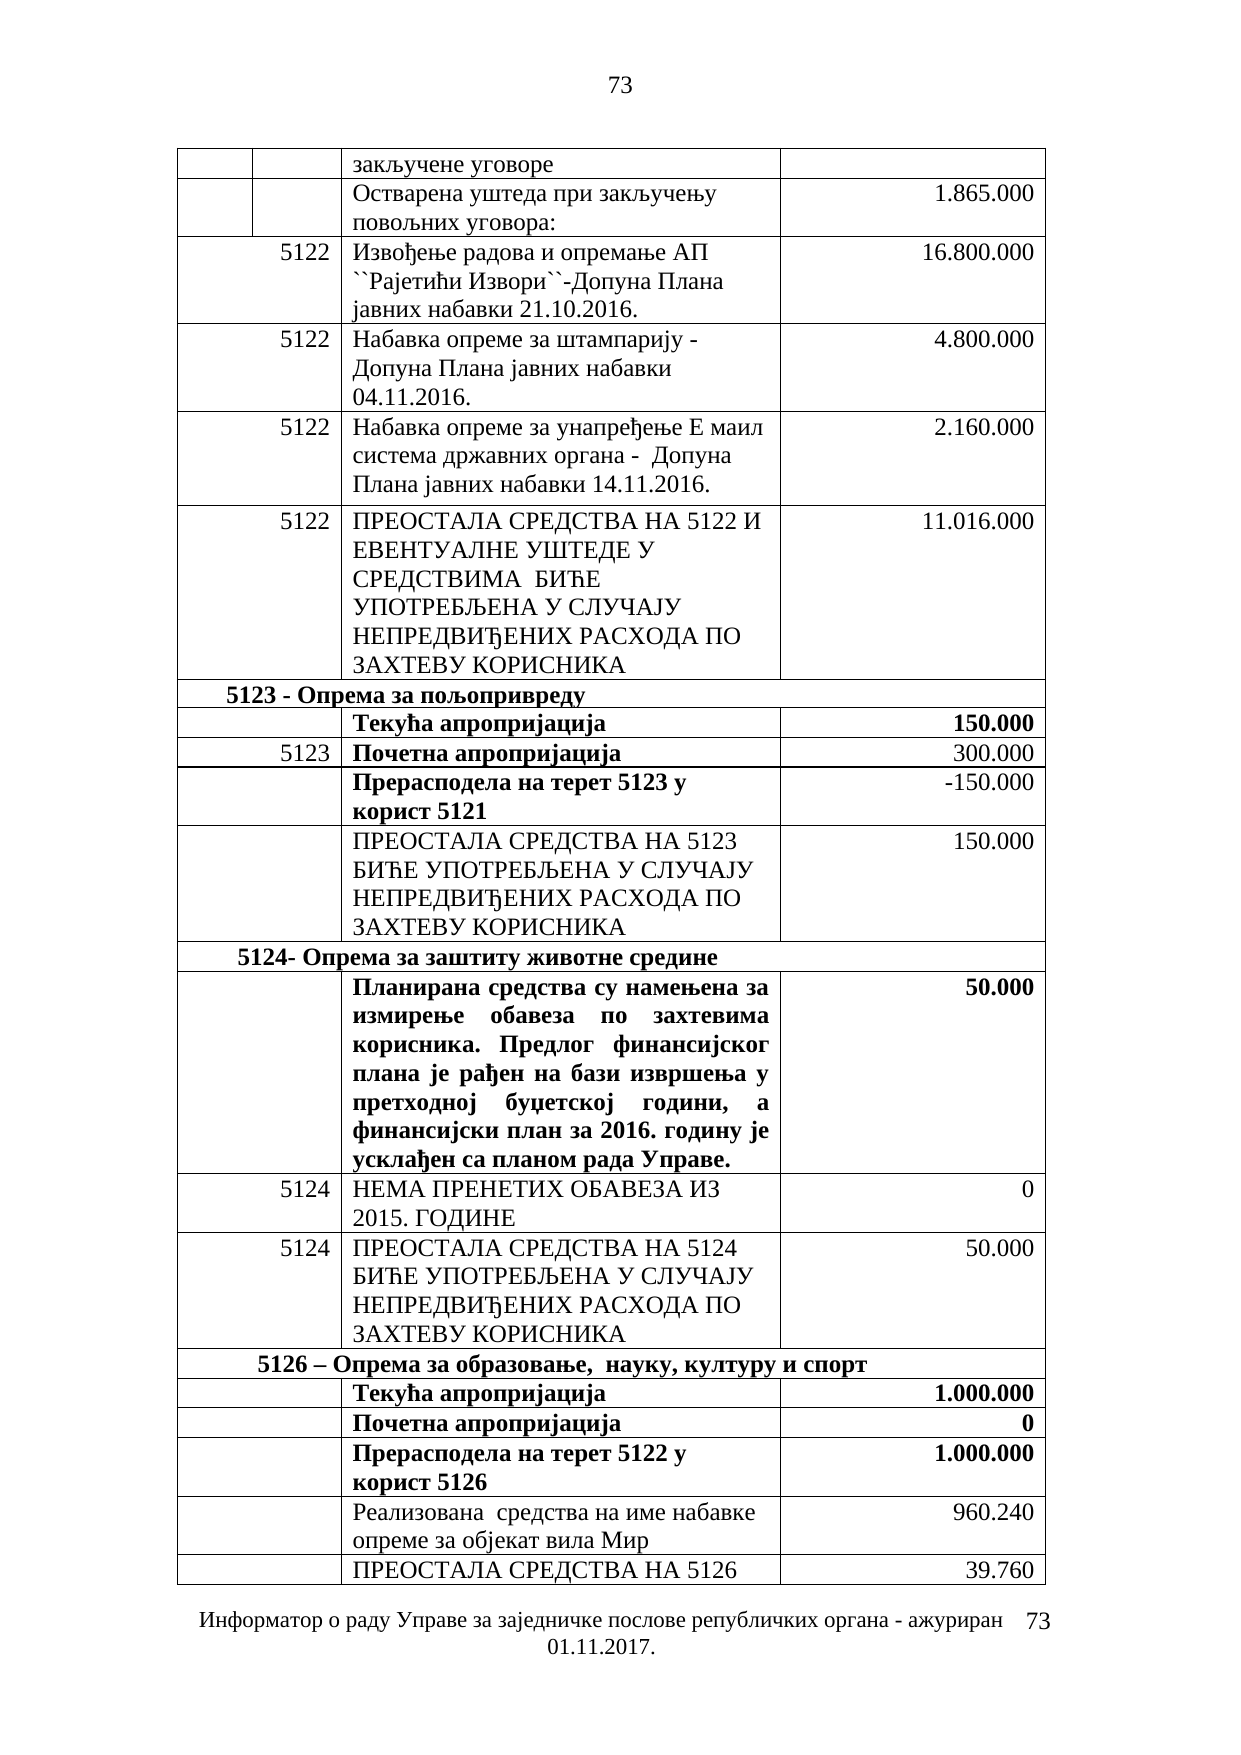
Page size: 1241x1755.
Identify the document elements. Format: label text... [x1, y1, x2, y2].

table_cell [178, 826, 341, 941]
table_cell 2.160.000 [781, 412, 1045, 505]
table_cell 39.760 [781, 1555, 1045, 1584]
table_cell Набавка опреме за штампарију - Допуна Плана јавних набавки 04.11.2016. [342, 324, 780, 411]
table_cell 5124 [178, 1233, 341, 1348]
table_cell Почетна апропријација [342, 1408, 780, 1437]
table_cell [178, 1555, 341, 1584]
table_cell [178, 1379, 341, 1407]
table_cell [178, 1408, 341, 1437]
table_cell 1.865.000 [781, 179, 1045, 236]
table_cell 1.000.000 [781, 1379, 1045, 1407]
table_cell НЕМА ПРЕНЕТИХ ОБАВЕЗА ИЗ 2015. ГОДИНЕ [342, 1174, 780, 1232]
table_cell ПРЕОСТАЛА СРЕДСТВА НА 5126 [342, 1555, 780, 1584]
table_cell 5124- Опрема за заштиту животне средине [178, 942, 1045, 971]
table_cell Планирана средства су намењена за измирење обавеза по захтевима корисника. Предлог финансијског плана је рађен на бази извршења у претходној буџетској години, а финансијски план за 2016. годину је усклађен са планом рада Управе. [342, 972, 780, 1173]
table_cell Извођење радова и опремање АП ``Рајетићи Извори``-Допуна Плана јавних набавки 21.10.2016. [342, 237, 780, 323]
table_cell Почетна апропријација [342, 738, 780, 766]
table_cell 50.000 [781, 1233, 1045, 1348]
table_cell 4.800.000 [781, 324, 1045, 411]
table_cell 5123 [178, 738, 341, 766]
table_cell Текућа апропријација [342, 1379, 780, 1407]
table_cell [178, 1497, 341, 1554]
table_cell Прерасподела на терет 5123 у корист 5121 [342, 768, 780, 825]
table_cell 50.000 [781, 972, 1045, 1173]
table_cell 5123 - Опрема за пољопривреду [178, 680, 1045, 707]
table_cell [253, 179, 341, 236]
table_cell 16.800.000 [781, 237, 1045, 323]
table_cell 5122 [178, 506, 341, 679]
table_cell -150.000 [781, 768, 1045, 825]
table_cell Реализована средства на име набавке опреме за објекат вила Мир [342, 1497, 780, 1554]
table_cell 5126 – Опрема за образовање, науку, културу и спорт [178, 1349, 1045, 1377]
table_cell 1.000.000 [781, 1438, 1045, 1496]
table_cell ПРЕОСТАЛА СРЕДСТВА НА 5124 БИЋЕ УПОТРЕБЉЕНА У СЛУЧАЈУ НЕПРЕДВИЂЕНИХ РАСХОДА ПО ЗАХТЕВУ КОРИСНИКА [342, 1233, 780, 1348]
table_cell 960.240 [781, 1497, 1045, 1554]
table_cell [781, 149, 1045, 177]
table_cell закључене уговоре [342, 149, 780, 177]
table_cell [178, 149, 252, 177]
table_cell 5122 [178, 324, 341, 411]
table_cell 0 [781, 1408, 1045, 1437]
table_cell [178, 708, 341, 737]
table_cell [253, 149, 341, 177]
table_cell 5124 [178, 1174, 341, 1232]
table_cell Прерасподела на терет 5122 у корист 5126 [342, 1438, 780, 1496]
table_cell [178, 972, 341, 1173]
table_cell Набавка опреме за унапређење Е маил система државних органа - Допуна Плана јавних набавки 14.11.2016. [342, 412, 780, 505]
table_cell 0 [781, 1174, 1045, 1232]
table_cell 5122 [178, 412, 341, 505]
table_cell 150.000 [781, 708, 1045, 737]
table_cell 150.000 [781, 826, 1045, 941]
table_cell Остварена уштеда при закључењу повољних уговора: [342, 179, 780, 236]
table_cell 5122 [178, 237, 341, 323]
table_cell 11.016.000 [781, 506, 1045, 679]
table_cell Текућа апропријација [342, 708, 780, 737]
table_cell ПРЕОСТАЛА СРЕДСТВА НА 5122 И ЕВЕНТУАЛНЕ УШТЕДЕ У СРЕДСТВИМА БИЋЕ УПОТРЕБЉЕНА У СЛУЧАЈУ НЕПРЕДВИЂЕНИХ РАСХОДА ПО ЗАХТЕВУ КОРИСНИКА [342, 506, 780, 679]
table_cell [178, 768, 341, 825]
table_cell [178, 1438, 341, 1496]
table_cell 300.000 [781, 738, 1045, 766]
table_cell [178, 179, 252, 236]
table_cell ПРЕОСТАЛА СРЕДСТВА НА 5123 БИЋЕ УПОТРЕБЉЕНА У СЛУЧАЈУ НЕПРЕДВИЂЕНИХ РАСХОДА ПО ЗАХТЕВУ КОРИСНИКА [342, 826, 780, 941]
